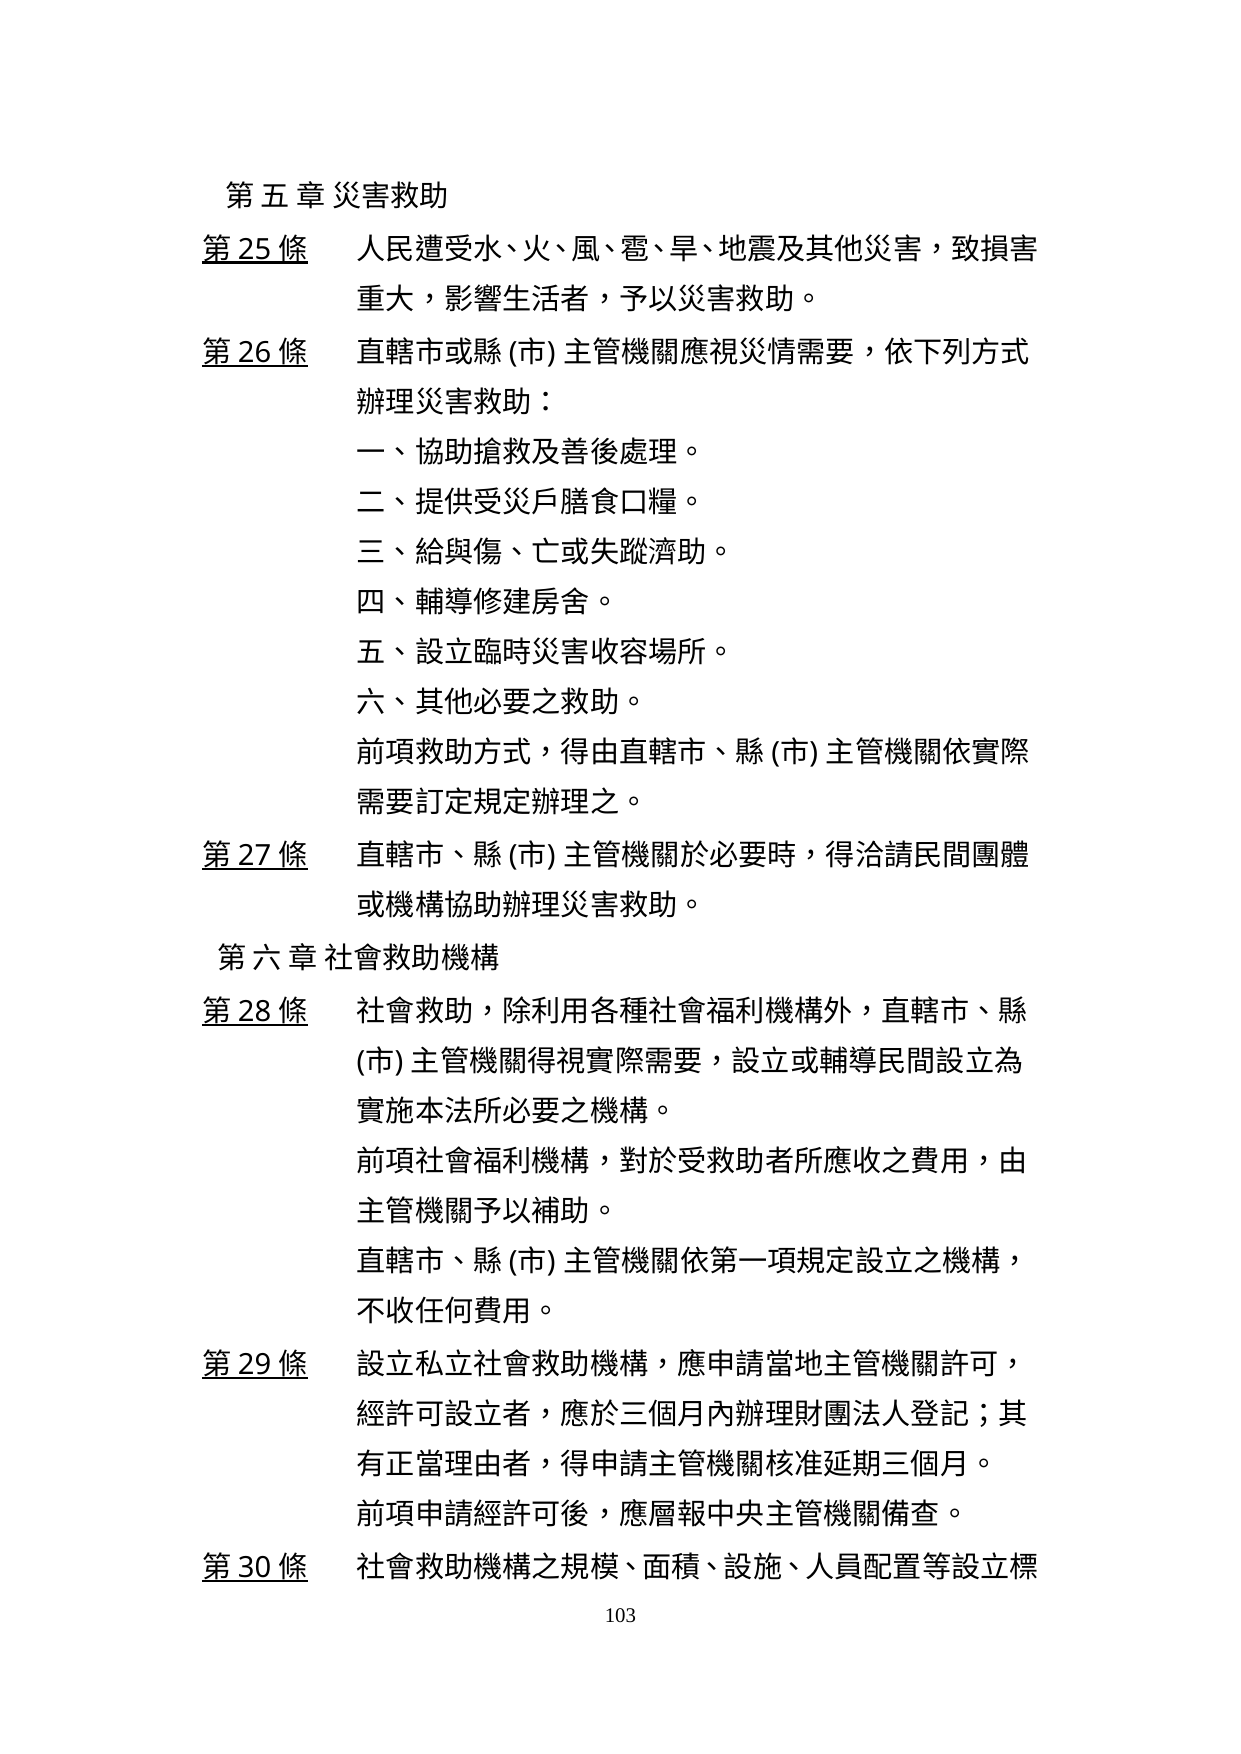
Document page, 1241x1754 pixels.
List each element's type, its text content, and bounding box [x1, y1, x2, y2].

table_cell 第 25 條 [200, 218, 349, 321]
table_cell [349, 1333, 355, 1536]
table_cell [349, 824, 355, 927]
table_cell [349, 1536, 355, 1589]
table_cell 直轄市或縣 (市) 主管機關應視災情需要，依下列方式辦理災害救助： 一、協助搶救及善後處理。 二、提供受災戶膳食口糧。 三、給與傷、亡或失蹤濟助。 四、輔導修建房舍。 五、設立臨時災害收容場所。 六、其他必要之救助。 前項救助方式，得由直轄市、縣 (市) 主管機關依實際需要訂定規定辦理之。 [355, 321, 1040, 824]
table_cell [349, 321, 355, 824]
table_cell 社會救助，除利用各種社會福利機構外，直轄市、縣 (市) 主管機關得視實際需要，設立或輔導民間設立為實施本法所必要之機構。 前項社會福利機構，對於受救助者所應收之費用，由主管機關予以補助。 直轄市、縣 (市) 主管機關依第一項規定設立之機構，不收任何費用。 [355, 980, 1040, 1333]
table_cell 直轄市、縣 (市) 主管機關於必要時，得洽請民間團體或機構協助辦理災害救助。 [355, 824, 1040, 927]
table_cell 第 29 條 [200, 1333, 349, 1536]
table_cell 第 27 條 [200, 824, 349, 927]
table_cell [349, 218, 355, 321]
table_cell 第 五 章 災害救助 [200, 165, 1040, 218]
table_cell 設立私立社會救助機構，應申請當地主管機關許可，經許可設立者，應於三個月內辦理財團法人登記；其有正當理由者，得申請主管機關核准延期三個月。 前項申請經許可後，應層報中央主管機關備查。 [355, 1333, 1040, 1536]
table_cell [349, 980, 355, 1333]
table_cell 第 28 條 [200, 980, 349, 1333]
table_cell 人民遭受水、火、風、雹、旱、地震及其他災害，致損害重大，影響生活者，予以災害救助。 [355, 218, 1040, 321]
table_cell 第 六 章 社會救助機構 [200, 927, 1040, 980]
table_cell 社會救助機構之規模、面積、設施、人員配置等設立標 [355, 1536, 1040, 1589]
table_cell 第 30 條 [200, 1536, 349, 1589]
table_cell 第 26 條 [200, 321, 349, 824]
